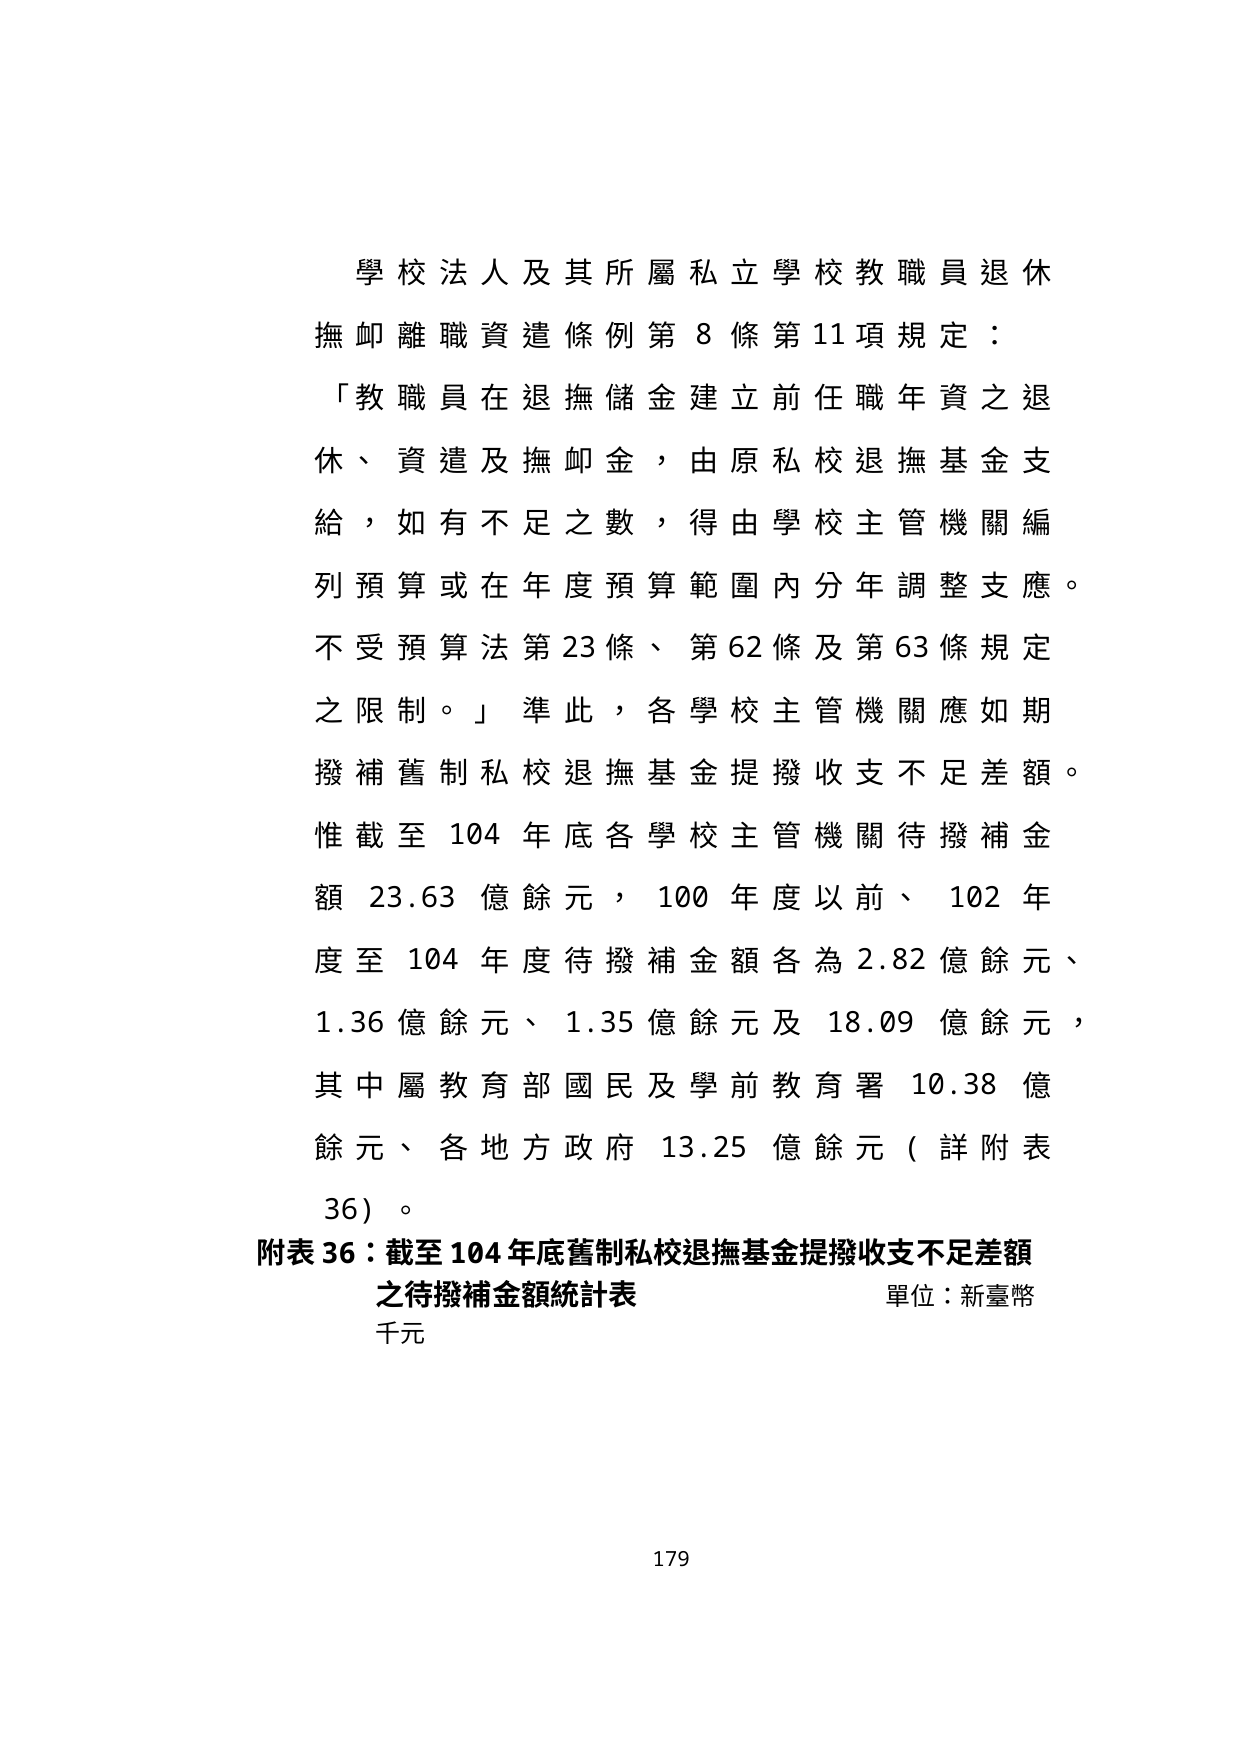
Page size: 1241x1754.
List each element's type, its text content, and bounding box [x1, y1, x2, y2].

text 附表36：截至104年底舊制私校退撫基金提撥收支不足差額之待撥補金額統計表 單位：新臺幣千元 [257, 1229, 1058, 1350]
text 學校法人及其所屬私立學校教職員退休撫卹離職資遣條例第8條第11項規定：「教職員在退撫儲金建立前任職年資之退休、資遣及撫卹金，由原私校退撫基金支給，如有不足之數，得由學校主管機關編列預算或在年度預算範圍內分年調整支應。不受預算法第23條、第62條及第63條規定之限制。」準此，各學校主管機關應如期撥補舊制私校退撫基金提撥收支不足差額。惟截至104年底各學校主管機關待撥補金額23.63億餘元，100年度以前、102年度至104年度待撥補金額各為2.82億餘元、1.36億餘元、1.35億餘元及18.09億餘元，其中屬教育部國民及學前教育署10.38億餘元、各地方政府13.25億餘元(詳附表36)。 [271, 229, 1058, 1229]
